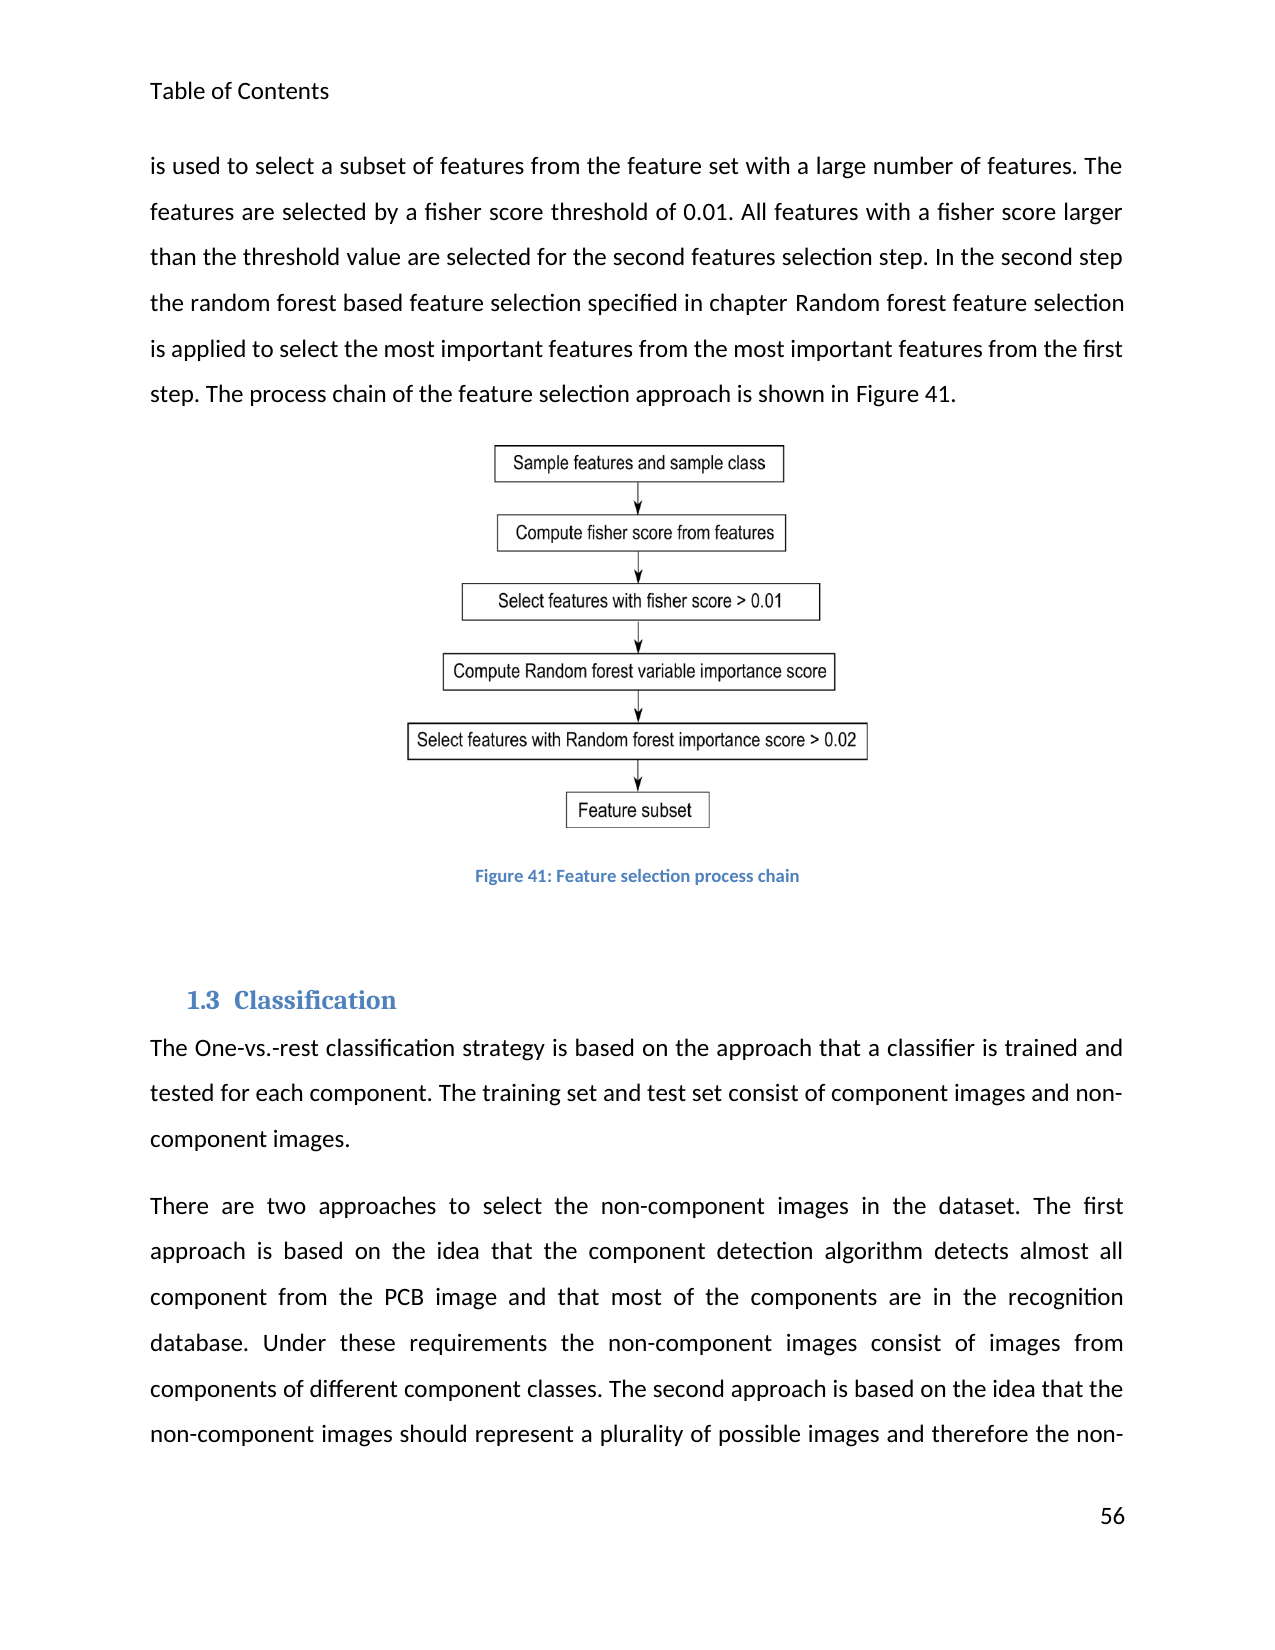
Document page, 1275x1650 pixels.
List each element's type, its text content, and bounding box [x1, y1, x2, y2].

picture [407, 445, 868, 828]
text There are two approaches to select the non-component images in the dataset. The first approach is based on the idea that the component detection algorithm detects almost all component from the PCB image and that most of the components are in the recognition database. Under these requirements the non-component images consist of images from components of different component classes. The second approach is based on the idea that the non-component images should represent a plurality of possible images and therefore the non- [150, 1190, 1125, 1449]
text Figure 41: Feature selection process chain [150, 864, 1125, 887]
text The One-vs.-rest classification strategy is based on the approach that a classifier is trained and tested for each component. The training set and test set consist of component images and non-component images. [150, 1032, 1125, 1154]
text is used to select a subset of features from the feature set with a large number of features. The features are selected by a fisher score threshold of 0.01. All features with a fisher score larger than the threshold value are selected for the second features selection step. In the second step the random forest based feature selection specified in chapter Random forest feature selection is applied to select the most important features from the most important features from the first step. The process chain of the feature selection approach is shown in Figure 41. [150, 150, 1125, 409]
subtitle Classification [187, 985, 1125, 1016]
